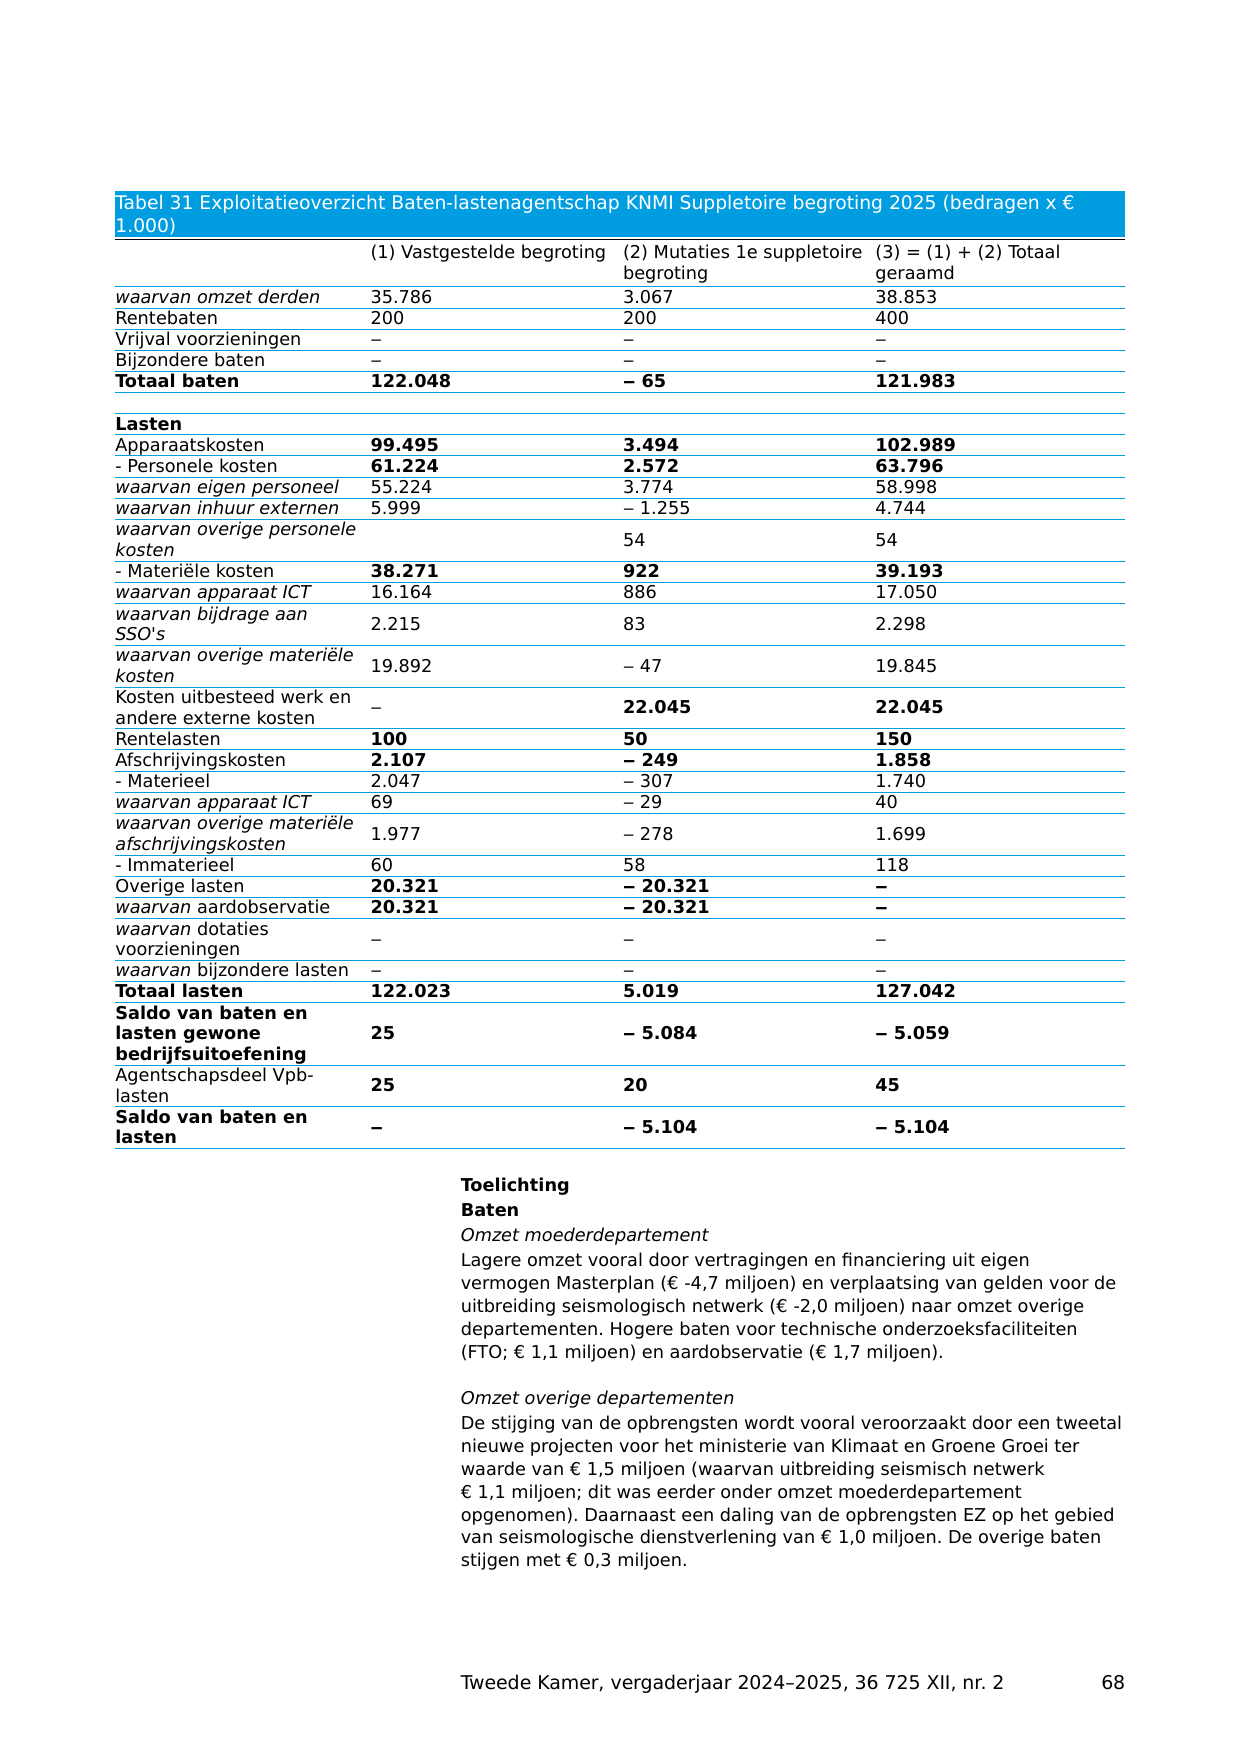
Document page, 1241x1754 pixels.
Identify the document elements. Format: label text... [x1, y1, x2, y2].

table_cell 61.224 [368, 456, 620, 477]
table_cell 55.224 [368, 478, 620, 498]
table_cell [368, 520, 620, 561]
table_cell 45 [872, 1066, 1125, 1106]
table_cell waarvan overige personele kosten [115, 520, 367, 561]
table_cell ‒ [368, 688, 620, 728]
table_cell waarvan bijdrage aan SSO's [115, 604, 367, 645]
table_cell waarvan dotaties voorzieningen [115, 919, 367, 960]
table_cell [872, 414, 1125, 434]
table_cell ‒ [620, 351, 872, 371]
table_cell 39.193 [872, 562, 1125, 582]
table_cell 40 [872, 793, 1125, 813]
table_cell 102.989 [872, 435, 1125, 455]
table_cell Kosten uitbesteed werk en andere externe kosten [115, 688, 367, 728]
table_cell 38.853 [872, 287, 1125, 307]
table_cell 83 [620, 604, 872, 645]
table_cell 118 [872, 856, 1125, 876]
table_cell ‒ [368, 919, 620, 960]
table_cell 922 [620, 562, 872, 582]
table_cell [368, 414, 620, 434]
table_cell - Materieel [115, 772, 367, 792]
table_cell 3.067 [620, 287, 872, 307]
table_cell 5.019 [620, 982, 872, 1002]
text Omzet moederdepartement [461, 1223, 1125, 1246]
table_cell 58 [620, 856, 872, 876]
table_cell ‒ [368, 330, 620, 350]
table_cell ‒ [872, 351, 1125, 371]
table_cell 200 [368, 309, 620, 328]
table_cell 38.271 [368, 562, 620, 582]
table_cell 16.164 [368, 583, 620, 603]
table_cell - Materiële kosten [115, 562, 367, 582]
table_cell [368, 393, 620, 413]
table_cell waarvan bijzondere lasten [115, 961, 367, 981]
table_cell 1.977 [368, 814, 620, 854]
table_cell 2.572 [620, 456, 872, 477]
table_cell - Personele kosten [115, 456, 367, 477]
table_cell 1.858 [872, 750, 1125, 771]
table_cell 22.045 [872, 688, 1125, 728]
table_cell ‒ 5.059 [872, 1003, 1125, 1064]
table_cell 19.845 [872, 646, 1125, 686]
table_cell 60 [368, 856, 620, 876]
table_cell 20.321 [368, 877, 620, 897]
table_cell ‒ 278 [620, 814, 872, 854]
text Baten [461, 1198, 1125, 1221]
table_cell [620, 414, 872, 434]
table_cell 400 [872, 309, 1125, 328]
table_cell ‒ [368, 1107, 620, 1148]
text Lagere omzet vooral door vertragingen en financiering uit eigen vermogen Masterplan (€ -4,7 miljoen) en verplaatsing van gelden voor de uitbreiding seismologisch netwerk (€ -2,0 miljoen) naar omzet overige departementen. Hogere baten voor technische onderzoeksfaciliteiten (FTO; € 1,1 miljoen) en aardobservatie (€ 1,7 miljoen). [461, 1248, 1125, 1363]
table_cell Saldo van baten en lasten [115, 1107, 367, 1148]
table_cell ‒ [872, 330, 1125, 350]
table_cell Rentebaten [115, 309, 367, 328]
table_cell 50 [620, 729, 872, 749]
table_cell 150 [872, 729, 1125, 749]
table_cell 886 [620, 583, 872, 603]
table_cell 2.107 [368, 750, 620, 771]
table_cell Vrijval voorzieningen [115, 330, 367, 350]
table_cell 54 [872, 520, 1125, 561]
table_cell ‒ 47 [620, 646, 872, 686]
table_cell waarvan aardobservatie [115, 898, 367, 918]
table_cell waarvan overige materiële kosten [115, 646, 367, 686]
table_cell Bijzondere baten [115, 351, 367, 371]
table_cell 20 [620, 1066, 872, 1106]
table_cell ‒ [872, 877, 1125, 897]
table_cell ‒ 20.321 [620, 877, 872, 897]
table_cell [872, 393, 1125, 413]
table_cell 25 [368, 1066, 620, 1106]
table_cell Afschrijvingskosten [115, 750, 367, 771]
table_cell 3.494 [620, 435, 872, 455]
table_cell [115, 240, 367, 286]
table_cell ‒ [872, 898, 1125, 918]
table_cell 121.983 [872, 372, 1125, 392]
table_cell 100 [368, 729, 620, 749]
table_cell waarvan eigen personeel [115, 478, 367, 498]
table_cell [115, 393, 367, 413]
text Toelichting [461, 1173, 1125, 1196]
table_cell 99.495 [368, 435, 620, 455]
table_cell 58.998 [872, 478, 1125, 498]
table_cell waarvan omzet derden [115, 287, 367, 307]
table_cell Saldo van baten en lasten gewone bedrijfsuitoefening [115, 1003, 367, 1064]
table_cell [620, 393, 872, 413]
table_cell Lasten [115, 414, 367, 434]
table_cell ‒ [368, 351, 620, 371]
table_cell ‒ 20.321 [620, 898, 872, 918]
table_cell ‒ 5.104 [872, 1107, 1125, 1148]
table_cell 122.048 [368, 372, 620, 392]
table_cell 63.796 [872, 456, 1125, 477]
table_cell Rentelasten [115, 729, 367, 749]
table_cell 2.047 [368, 772, 620, 792]
text De stijging van de opbrengsten wordt vooral veroorzaakt door een tweetal nieuwe projecten voor het ministerie van Klimaat en Groene Groei ter waarde van € 1,5 miljoen (waarvan uitbreiding seismisch netwerk € 1,1 miljoen; dit was eerder onder omzet moederdepartement opgenomen). Daarnaast een daling van de opbrengsten EZ op het gebied van seismologische dienstverlening van € 1,0 miljoen. De overige baten stijgen met € 0,3 miljoen. [461, 1411, 1125, 1571]
table_cell 5.999 [368, 499, 620, 519]
table_cell 4.744 [872, 499, 1125, 519]
table_cell 20.321 [368, 898, 620, 918]
table_cell 3.774 [620, 478, 872, 498]
table_cell 54 [620, 520, 872, 561]
table_cell waarvan inhuur externen [115, 499, 367, 519]
table_cell 35.786 [368, 287, 620, 307]
table_cell ‒ [620, 330, 872, 350]
table_cell (2) Mutaties 1e suppletoire begroting [620, 240, 872, 286]
table_cell ‒ [620, 919, 872, 960]
table_cell ‒ [620, 961, 872, 981]
table_cell 69 [368, 793, 620, 813]
table_cell ‒ 29 [620, 793, 872, 813]
table_cell waarvan overige materiële afschrijvingskosten [115, 814, 367, 854]
table_cell waarvan apparaat ICT [115, 583, 367, 603]
table_cell waarvan apparaat ICT [115, 793, 367, 813]
table_cell Totaal baten [115, 372, 367, 392]
table_cell Agentschapsdeel Vpb-lasten [115, 1066, 367, 1106]
table_cell 2.215 [368, 604, 620, 645]
table_cell ‒ [872, 961, 1125, 981]
table_cell ‒ 249 [620, 750, 872, 771]
table_cell 1.699 [872, 814, 1125, 854]
text Omzet overige departementen [461, 1386, 1125, 1409]
table_cell ‒ 5.084 [620, 1003, 872, 1064]
table_cell ‒ 307 [620, 772, 872, 792]
table_cell ‒ 1.255 [620, 499, 872, 519]
table_cell Apparaatskosten [115, 435, 367, 455]
table_cell 2.298 [872, 604, 1125, 645]
table_cell ‒ 65 [620, 372, 872, 392]
table_cell ‒ [872, 919, 1125, 960]
table_cell 122.023 [368, 982, 620, 1002]
table_cell ‒ [368, 961, 620, 981]
table_cell - Immaterieel [115, 856, 367, 876]
table_cell ‒ 5.104 [620, 1107, 872, 1148]
table_cell 200 [620, 309, 872, 328]
table_cell 25 [368, 1003, 620, 1064]
table_cell Totaal lasten [115, 982, 367, 1002]
table_cell 17.050 [872, 583, 1125, 603]
table_cell Overige lasten [115, 877, 367, 897]
table_cell 22.045 [620, 688, 872, 728]
table_cell (3) = (1) + (2) Totaal geraamd [872, 240, 1125, 286]
table_cell 127.042 [872, 982, 1125, 1002]
table_cell 1.740 [872, 772, 1125, 792]
table_cell (1) Vastgestelde begroting [368, 240, 620, 286]
table_cell 19.892 [368, 646, 620, 686]
